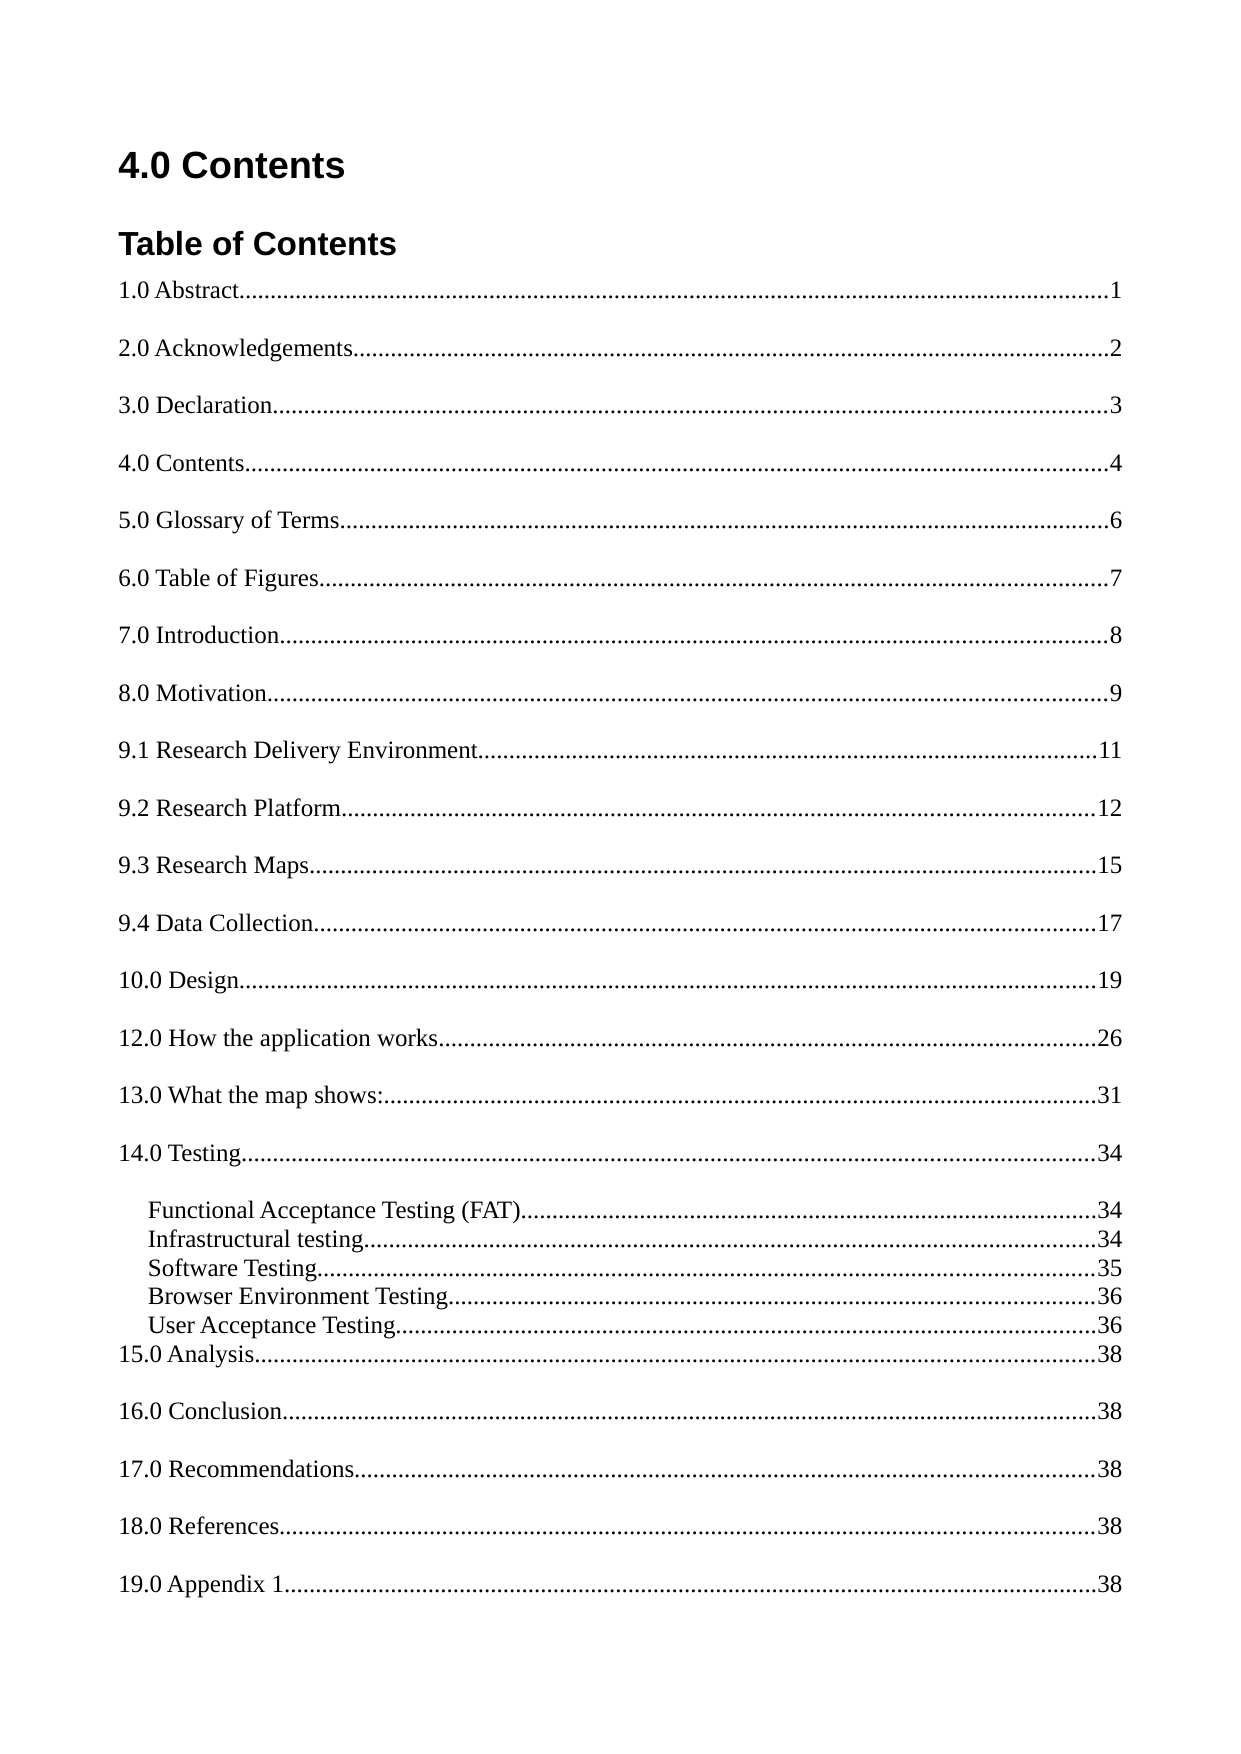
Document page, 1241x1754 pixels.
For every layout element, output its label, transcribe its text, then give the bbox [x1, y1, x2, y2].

text Infrastructural testing 34 [148, 1224, 1122, 1253]
text 19.0 Appendix 1 38 [118, 1569, 1122, 1598]
text 2.0 Acknowledgements 2 [118, 333, 1122, 361]
text 14.0 Testing 34 [118, 1138, 1122, 1166]
text 17.0 Recommendations 38 [118, 1454, 1122, 1483]
subtitle 4.0 Contents [118, 143, 1122, 187]
text 9.2 Research Platform 12 [118, 793, 1122, 821]
text 3.0 Declaration 3 [118, 390, 1122, 419]
text Browser Environment Testing 36 [148, 1281, 1122, 1310]
text 1.0 Abstract 1 [118, 275, 1122, 304]
text 7.0 Introduction 8 [118, 620, 1122, 649]
text Functional Acceptance Testing (FAT) 34 [148, 1195, 1122, 1224]
subtitle Table of Contents [118, 224, 1122, 263]
text 9.4 Data Collection 17 [118, 908, 1122, 936]
text 12.0 How the application works 26 [118, 1023, 1122, 1051]
text 18.0 References 38 [118, 1511, 1122, 1540]
text 6.0 Table of Figures 7 [118, 563, 1122, 591]
text 8.0 Motivation 9 [118, 678, 1122, 706]
text 15.0 Analysis 38 [118, 1339, 1122, 1368]
text 9.3 Research Maps 15 [118, 850, 1122, 879]
text Software Testing 35 [148, 1253, 1122, 1281]
text 16.0 Conclusion 38 [118, 1396, 1122, 1425]
text 9.1 Research Delivery Environment 11 [118, 735, 1122, 764]
text 4.0 Contents 4 [118, 448, 1122, 476]
text 5.0 Glossary of Terms 6 [118, 505, 1122, 534]
text 10.0 Design 19 [118, 965, 1122, 994]
text User Acceptance Testing 36 [148, 1310, 1122, 1339]
text 13.0 What the map shows: 31 [118, 1080, 1122, 1109]
